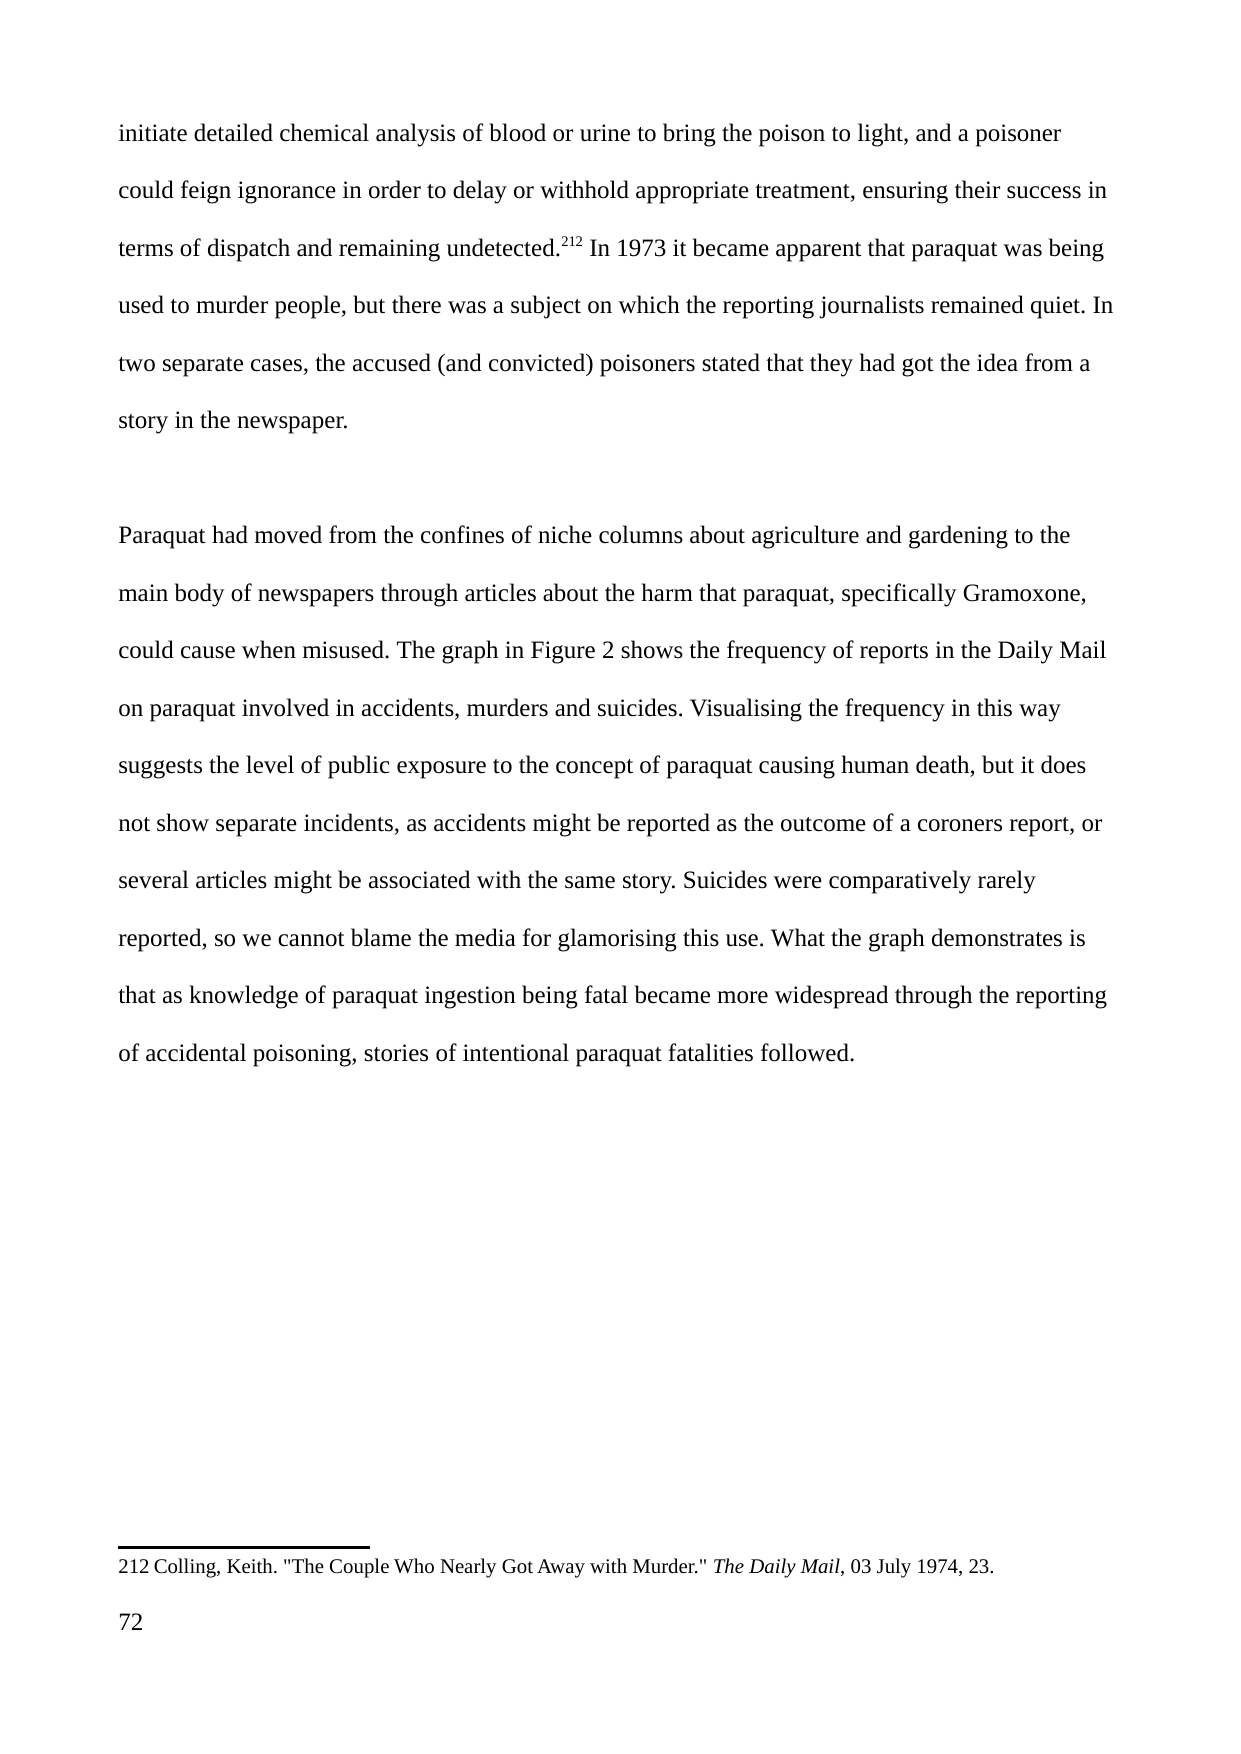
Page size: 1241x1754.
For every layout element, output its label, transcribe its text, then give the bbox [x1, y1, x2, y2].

text Colling, Keith. "The Couple Who Nearly Got Away with Murder." The Daily Mail, 03 July 1974, 23. [118, 1553, 1122, 1578]
text Paraquat had moved from the confines of niche columns about agriculture and gardening to the main body of newspapers through articles about the harm that paraquat, specifically Gramoxone, could cause when misused. The graph in Figure 2 shows the frequency of reports in the Daily Mail on paraquat involved in accidents, murders and suicides. Visualising the frequency in this way suggests the level of public exposure to the concept of paraquat causing human death, but it does not show separate incidents, as accidents might be reported as the outcome of a coroners report, or several articles might be associated with the same story. Suicides were comparatively rarely reported, so we cannot blame the media for glamorising this use. What the graph demonstrates is that as knowledge of paraquat ingestion being fatal became more widespread through the reporting of accidental poisoning, stories of intentional paraquat fatalities followed. [118, 521, 1122, 1067]
text initiate detailed chemical analysis of blood or urine to bring the poison to light, and a poisoner could feign ignorance in order to delay or withhold appropriate treatment, ensuring their success in terms of dispatch and remaining undetected. In 1973 it became apparent that paraquat was being used to murder people, but there was a subject on which the reporting journalists remained quiet. In two separate cases, the accused (and convicted) poisoners stated that they had got the idea from a story in the newspaper. [118, 118, 1122, 434]
